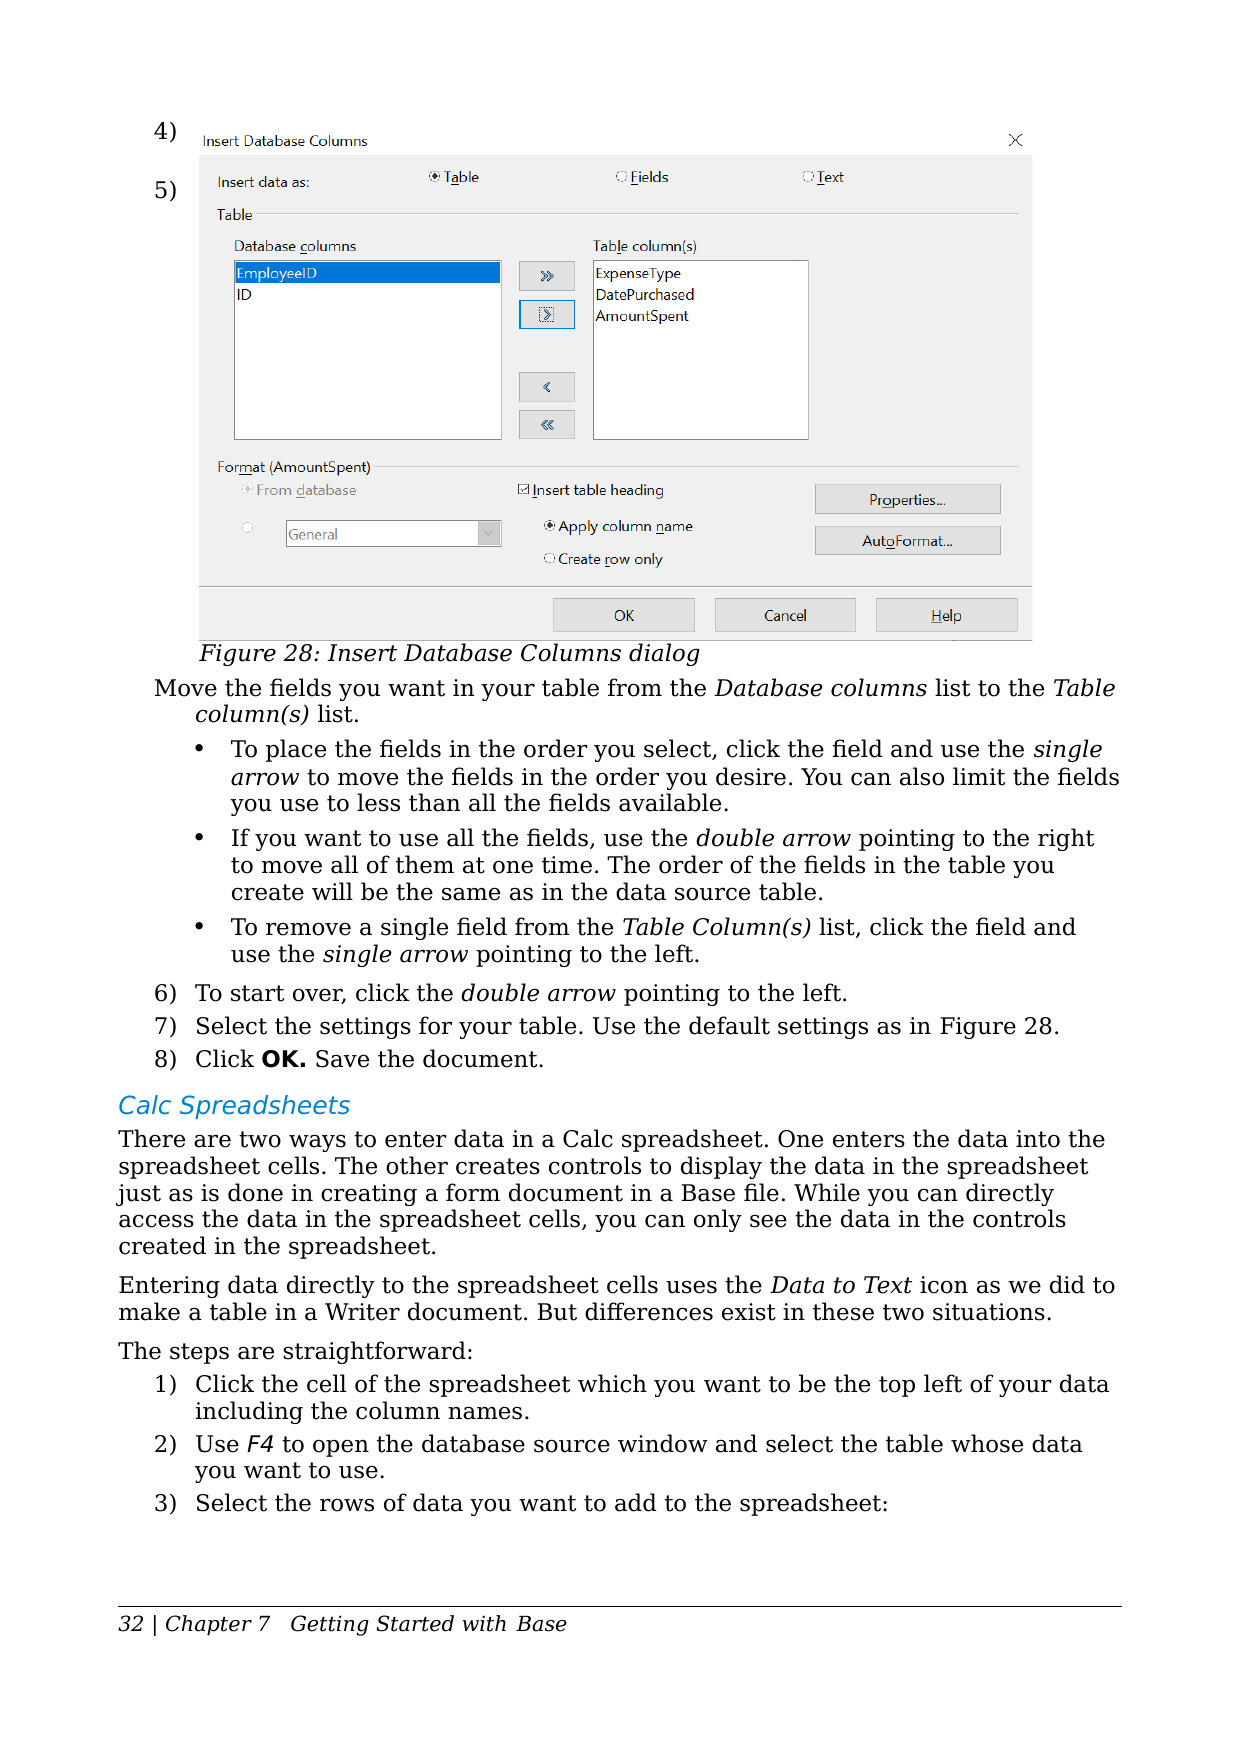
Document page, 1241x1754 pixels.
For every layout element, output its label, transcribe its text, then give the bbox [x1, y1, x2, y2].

list If you want to use all the fields, use the double arrow pointing to the right to move all of them at one time. The order of the fields in the table you create will be the same as in the data source table. [192, 823, 1122, 906]
list Use F4 to open the database source window and select the table whose data you want to use. [177, 1431, 1122, 1484]
text There are two ways to enter data in a Calc spreadsheet. One enters the data into the spreadsheet cells. The other creates controls to display the data in the spreadsheet just as is done in creating a form document in a Base file. While you can directly access the data in the spreadsheet cells, you can only see the data in the controls created in the spreadsheet. [118, 1126, 1122, 1260]
list To place the fields in the order you select, click the field and use the single arrow to move the fields in the order you desire. You can also limit the fields you use to less than all the fields available. [192, 734, 1122, 817]
picture [199, 126, 1033, 641]
list Select the rows of data you want to add to the spreadsheet: [177, 1490, 1122, 1517]
subtitle Calc Spreadsheets [118, 1091, 1122, 1120]
list To start over, click the double arrow pointing to the left. [177, 980, 1122, 1007]
list To remove a single field from the Table Column(s) list, click the field and use the single arrow pointing to the left. [192, 912, 1122, 968]
list Move the fields you want in your table from the Database columns list to the Table column(s) list. [177, 641, 1122, 728]
list The steps are straightforward: [118, 1338, 1122, 1365]
list Click OK. Save the document. [177, 1046, 1122, 1073]
list Click the cell of the spreadsheet which you want to be the top left of your data including the column names. [177, 1371, 1122, 1424]
list Select the settings for your table. Use the default settings as in Figure 28. [177, 1013, 1122, 1040]
list Figure 28: Insert Database Columns dialog [199, 118, 1041, 667]
text Entering data directly to the spreadsheet cells uses the Data to Text icon as we did to make a table in a Writer document. But differences exist in these two situations. [118, 1272, 1122, 1326]
